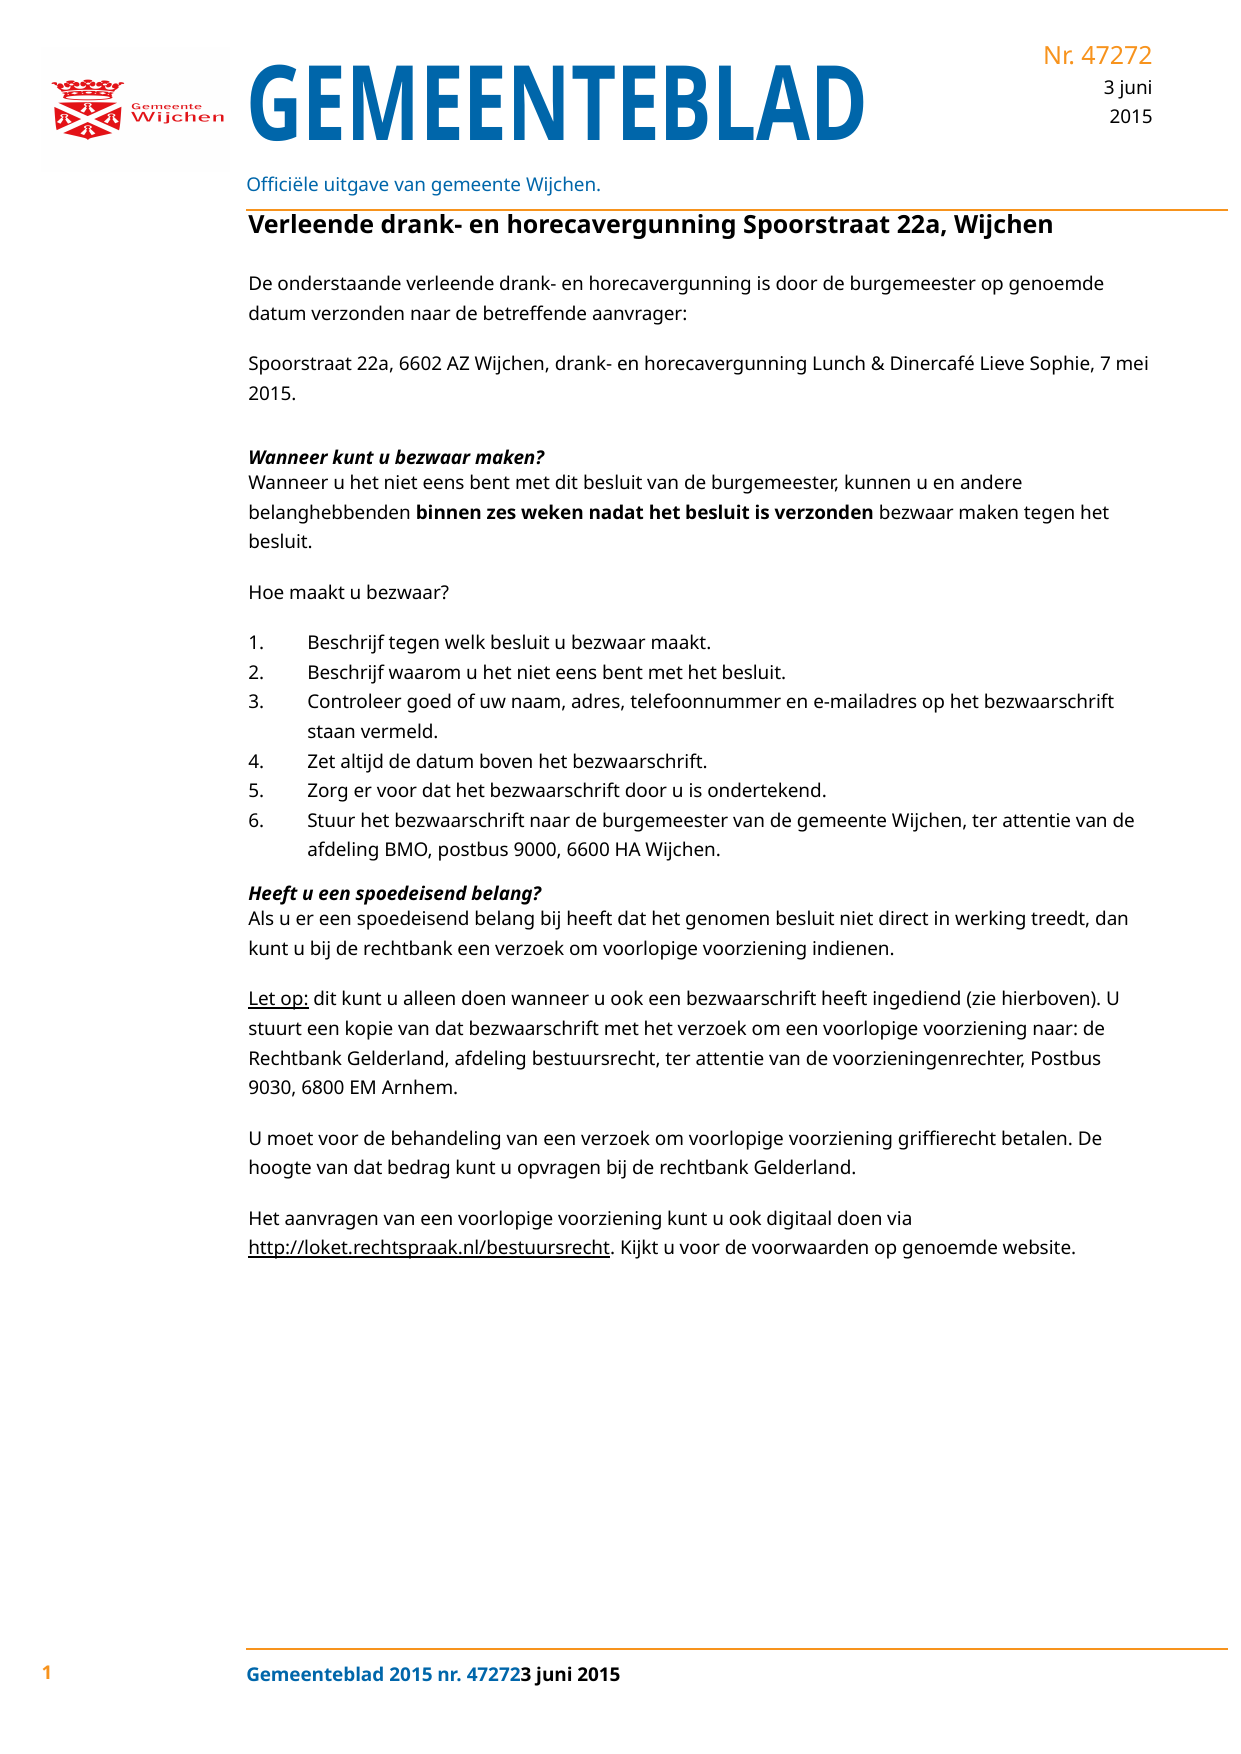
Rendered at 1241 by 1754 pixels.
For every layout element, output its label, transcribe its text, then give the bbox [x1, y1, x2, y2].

text Let op: dit kunt u alleen doen wanneer u ook een bezwaarschrift heeft ingediend (zie hierboven). U stuurt een kopie van dat bezwaarschrift met het verzoek om een voorlopige voorziening naar: de Rechtbank Gelderland, afdeling bestuursrecht, ter attentie van de voorzieningenrechter, Postbus 9030, 6800 EM Arnhem. [248, 986, 1152, 1100]
text Wanneer u het niet eens bent met dit besluit van de burgemeester, kunnen u en andere belanghebbenden binnen zes weken nadat het besluit is verzonden bezwaar maken tegen het besluit. [248, 469, 1152, 554]
list Beschrijf waarom u het niet eens bent met het besluit. [248, 659, 1152, 685]
text Het aanvragen van een voorlopige voorziening kunt u ook digitaal doen via http://loket.rechtspraak.nl/bestuursrecht. Kijkt u voor de voorwaarden op genoemde website. [248, 1205, 1152, 1260]
picture [41, 47, 231, 172]
text Als u er een spoedeisend belang bij heeft dat het genomen besluit niet direct in werking treedt, dan kunt u bij de rechtbank een verzoek om voorlopige voorziening indienen. [248, 906, 1152, 961]
text Spoorstraat 22a, 6602 AZ Wijchen, drank- en horecavergunning Lunch & Dinercafé Lieve Sophie, 7 mei 2015. [248, 350, 1152, 406]
list Zet altijd de datum boven het bezwaarschrift. [248, 748, 1152, 774]
list Zorg er voor dat het bezwaarschrift door u is ondertekend. [248, 777, 1152, 803]
text De onderstaande verleende drank- en horecavergunning is door de burgemeester op genoemde datum verzonden naar de betreffende aanvrager: [248, 270, 1152, 326]
text Heeft u een spoedeisend belang? [248, 880, 1152, 906]
text Hoe maakt u bezwaar? [248, 579, 1152, 605]
list Beschrijf tegen welk besluit u bezwaar maakt. [248, 629, 1152, 655]
list Controleer goed of uw naam, adres, telefoonnummer en e-mailadres op het bezwaarschrift staan vermeld. [248, 689, 1152, 744]
text Verleende drank- en horecavergunning Spoorstraat 22a, Wijchen [248, 211, 1152, 241]
text Wanneer kunt u bezwaar maken? [248, 444, 1152, 469]
text U moet voor de behandeling van een verzoek om voorlopige voorziening griffierecht betalen. De hoogte van dat bedrag kunt u opvragen bij de rechtbank Gelderland. [248, 1125, 1152, 1180]
list Stuur het bezwaarschrift naar de burgemeester van de gemeente Wijchen, ter attentie van de afdeling BMO, postbus 9000, 6600 HA Wijchen. [248, 807, 1152, 862]
